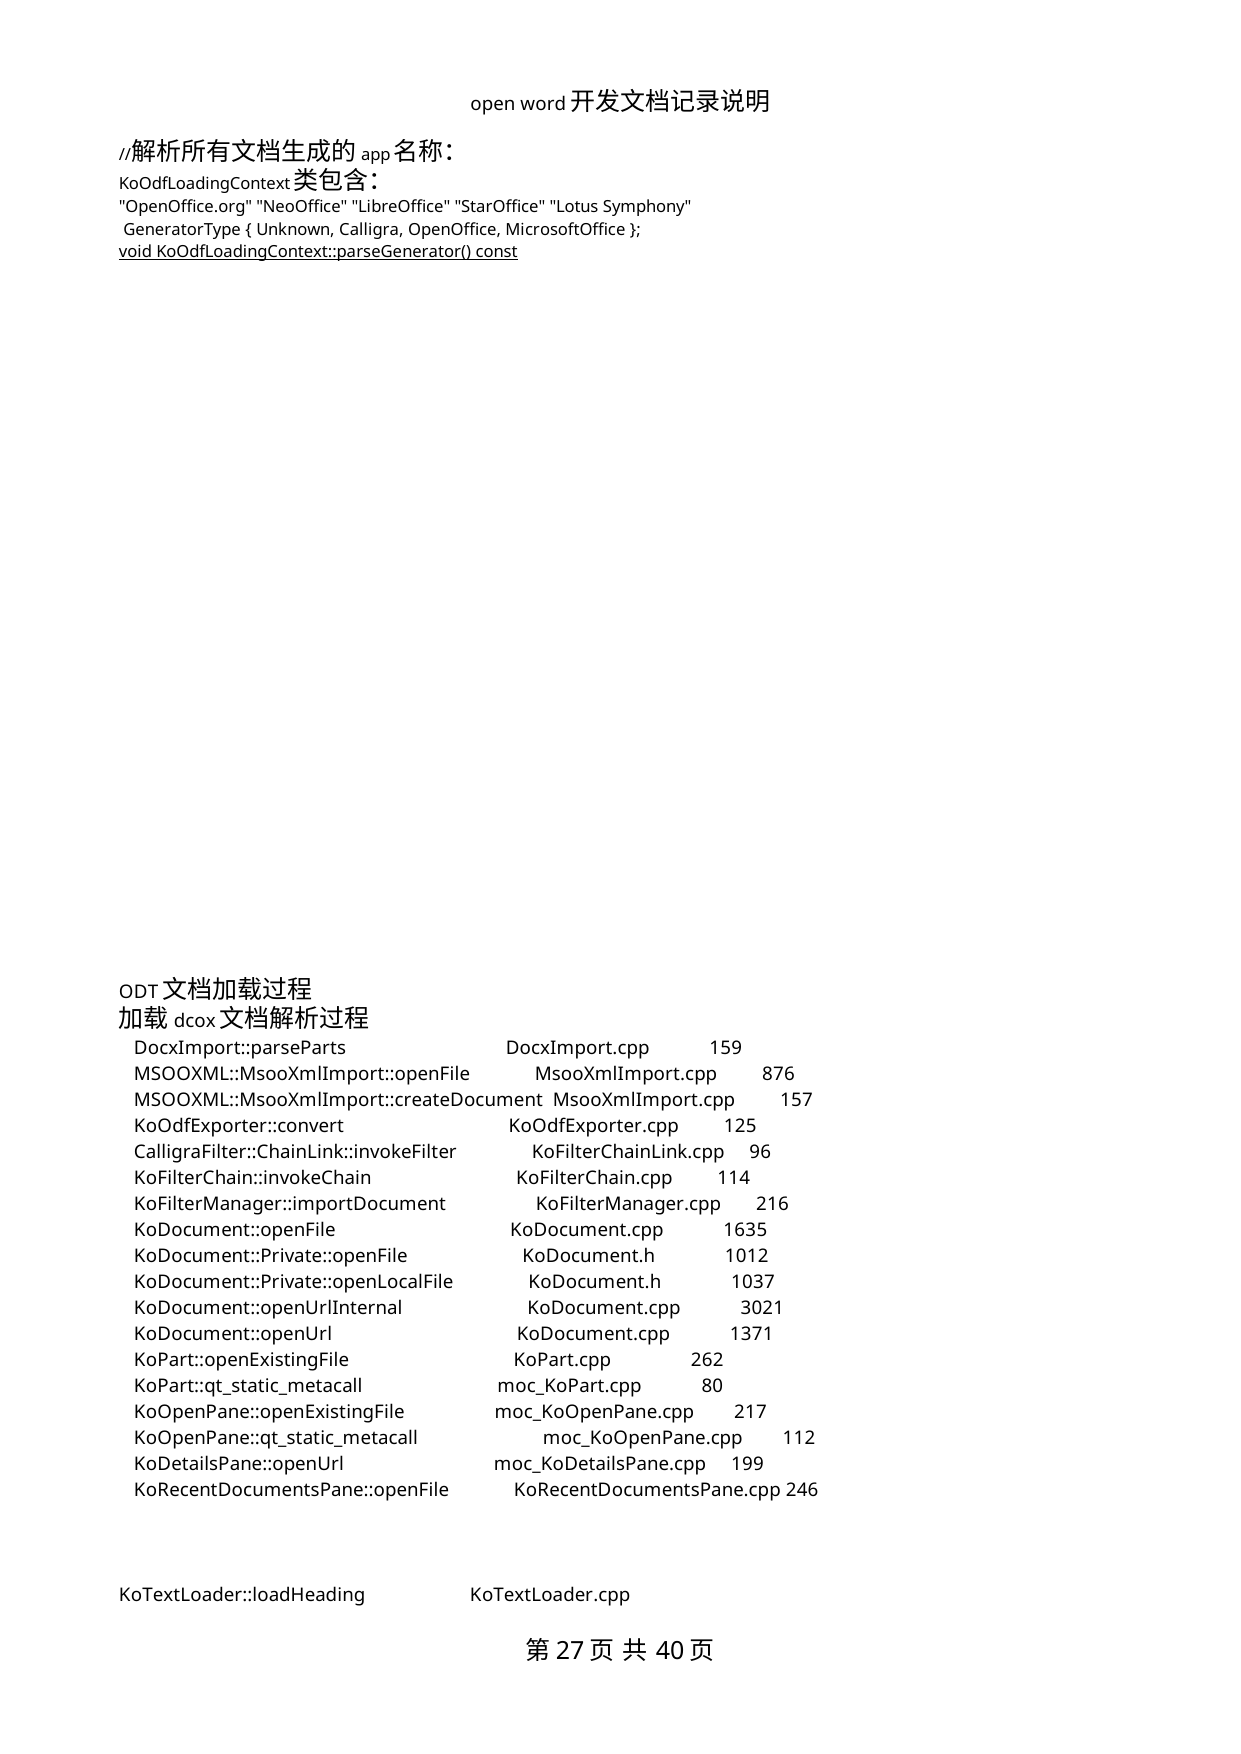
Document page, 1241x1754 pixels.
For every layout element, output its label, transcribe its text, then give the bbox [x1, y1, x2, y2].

text KoFilterManager::importDocument KoFilterManager.cpp 216 [119, 1190, 1121, 1216]
text 加载dcox文档解析过程 [119, 1005, 1121, 1034]
text DocxImport::parseParts DocxImport.cpp 159 [119, 1034, 1121, 1060]
text KoFilterChain::invokeChain KoFilterChain.cpp 114 [119, 1164, 1121, 1190]
text KoDocument::Private::openFile KoDocument.h 1012 [119, 1242, 1121, 1268]
text KoDocument::openUrl KoDocument.cpp 1371 [119, 1320, 1121, 1346]
text GeneratorType { Unknown, Calligra, OpenOffice, MicrosoftOffice }; [119, 218, 1121, 240]
text void KoOdfLoadingContext::parseGenerator() const [119, 240, 1121, 263]
text KoOdfExporter::convert KoOdfExporter.cpp 125 [119, 1112, 1121, 1138]
text KoPart::openExistingFile KoPart.cpp 262 [119, 1346, 1121, 1372]
text KoOpenPane::qt_static_metacall moc_KoOpenPane.cpp 112 [119, 1424, 1121, 1450]
text KoDocument::openFile KoDocument.cpp 1635 [119, 1216, 1121, 1242]
text "OpenOffice.org" "NeoOffice" "LibreOffice" "StarOffice" "Lotus Symphony" [119, 195, 1121, 218]
text KoOpenPane::openExistingFile moc_KoOpenPane.cpp 217 [119, 1398, 1121, 1424]
text //解析所有文档生成的app名称： [119, 137, 1121, 166]
text KoRecentDocumentsPane::openFile KoRecentDocumentsPane.cpp 246 [119, 1476, 1121, 1502]
text KoDetailsPane::openUrl moc_KoDetailsPane.cpp 199 [119, 1450, 1121, 1476]
text KoOdfLoadingContext类包含： [119, 166, 1121, 195]
text CalligraFilter::ChainLink::invokeFilter KoFilterChainLink.cpp 96 [119, 1138, 1121, 1164]
text KoDocument::Private::openLocalFile KoDocument.h 1037 [119, 1268, 1121, 1294]
text MSOOXML::MsooXmlImport::createDocument MsooXmlImport.cpp 157 [119, 1086, 1121, 1112]
text KoTextLoader::loadHeading KoTextLoader.cpp [119, 1581, 1121, 1607]
text KoDocument::openUrlInternal KoDocument.cpp 3021 [119, 1294, 1121, 1320]
text MSOOXML::MsooXmlImport::openFile MsooXmlImport.cpp 876 [119, 1060, 1121, 1086]
text KoPart::qt_static_metacall moc_KoPart.cpp 80 [119, 1372, 1121, 1398]
text ODT文档加载过程 [119, 976, 1121, 1005]
